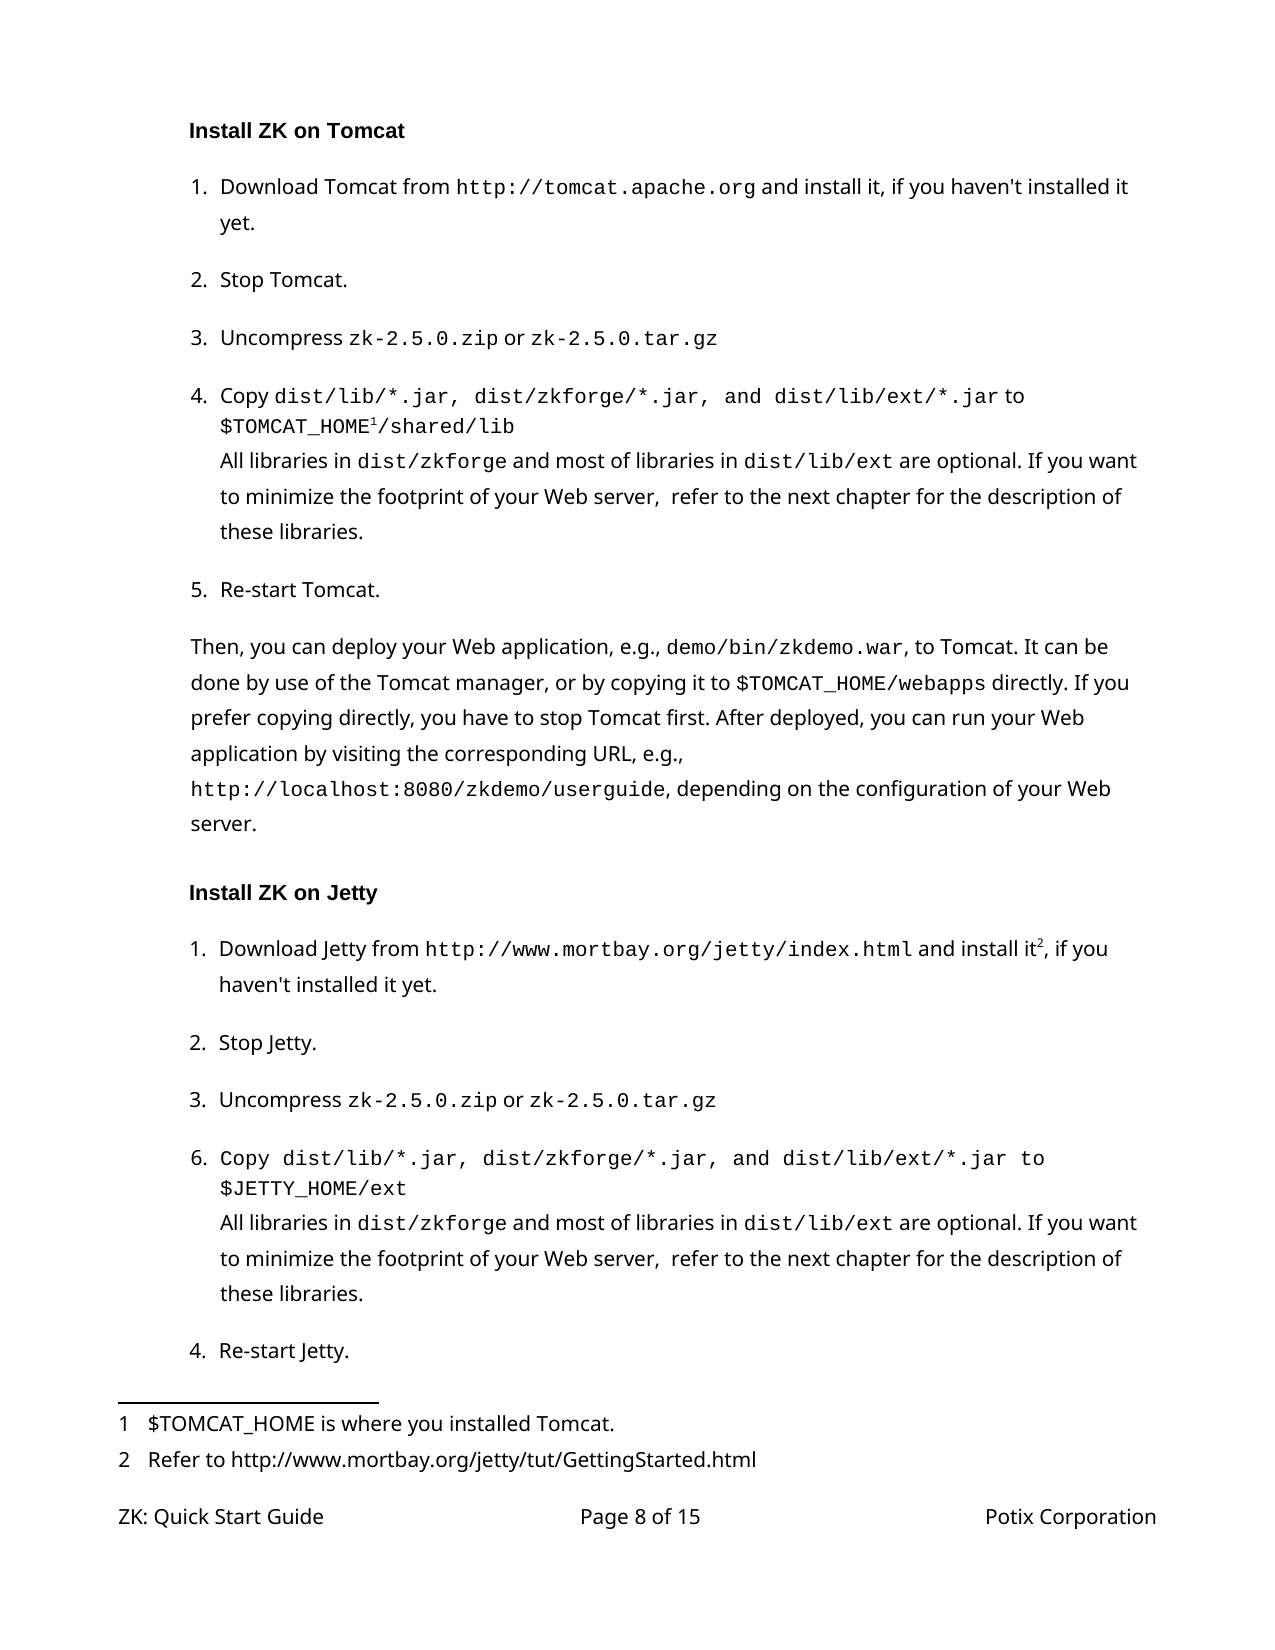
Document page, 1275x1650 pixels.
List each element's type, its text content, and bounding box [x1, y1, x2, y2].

list $TOMCAT_HOME is where you installed Tomcat. [118, 1409, 1157, 1438]
subtitle Install ZK on Jetty [189, 880, 1157, 905]
list Download Tomcat from http://tomcat.apache.org and install it, if you haven't installed it yet. [190, 172, 1157, 236]
list Download Jetty from http://www.mortbay.org/jetty/index.html and install it, if you haven't installed it yet. [189, 934, 1157, 998]
list Uncompress zk-2.5.0.zip or zk-2.5.0.tar.gz [189, 1085, 1157, 1114]
list Stop Jetty. [189, 1028, 1157, 1056]
list Re-start Jetty. [189, 1337, 1157, 1365]
list Copy dist/lib/*.jar, dist/zkforge/*.jar, and dist/lib/ext/*.jar to $TOMCAT_HOME/shared/lib All libraries in dist/zkforge and most of libraries in dist/lib/ext are optional. If you want to minimize the footprint of your Web server, refer to the next chapter for the description of these libraries. [190, 381, 1157, 545]
list Re-start Tomcat. [190, 575, 1157, 603]
text Then, you can deploy your Web application, e.g., demo/bin/zkdemo.war, to Tomcat. It can be done by use of the Tomcat manager, or by copying it to $TOMCAT_HOME/webapps directly. If you prefer copying directly, you have to stop Tomcat first. After deployed, you can run your Web application by visiting the corresponding URL, e.g., http://localhost:8080/zkdemo/userguide, depending on the configuration of your Web server. [190, 632, 1157, 838]
list Uncompress zk-2.5.0.zip or zk-2.5.0.tar.gz [190, 323, 1157, 352]
subtitle Install ZK on Tomcat [189, 118, 1157, 143]
list Copy dist/lib/*.jar, dist/zkforge/*.jar, and dist/lib/ext/*.jar to $JETTY_HOME/ext All libraries in dist/zkforge and most of libraries in dist/lib/ext are optional. If you want to minimize the footprint of your Web server, refer to the next chapter for the description of these libraries. [190, 1143, 1157, 1307]
list Stop Tomcat. [190, 266, 1157, 294]
list Refer to http://www.mortbay.org/jetty/tut/GettingStarted.html [118, 1445, 1157, 1473]
